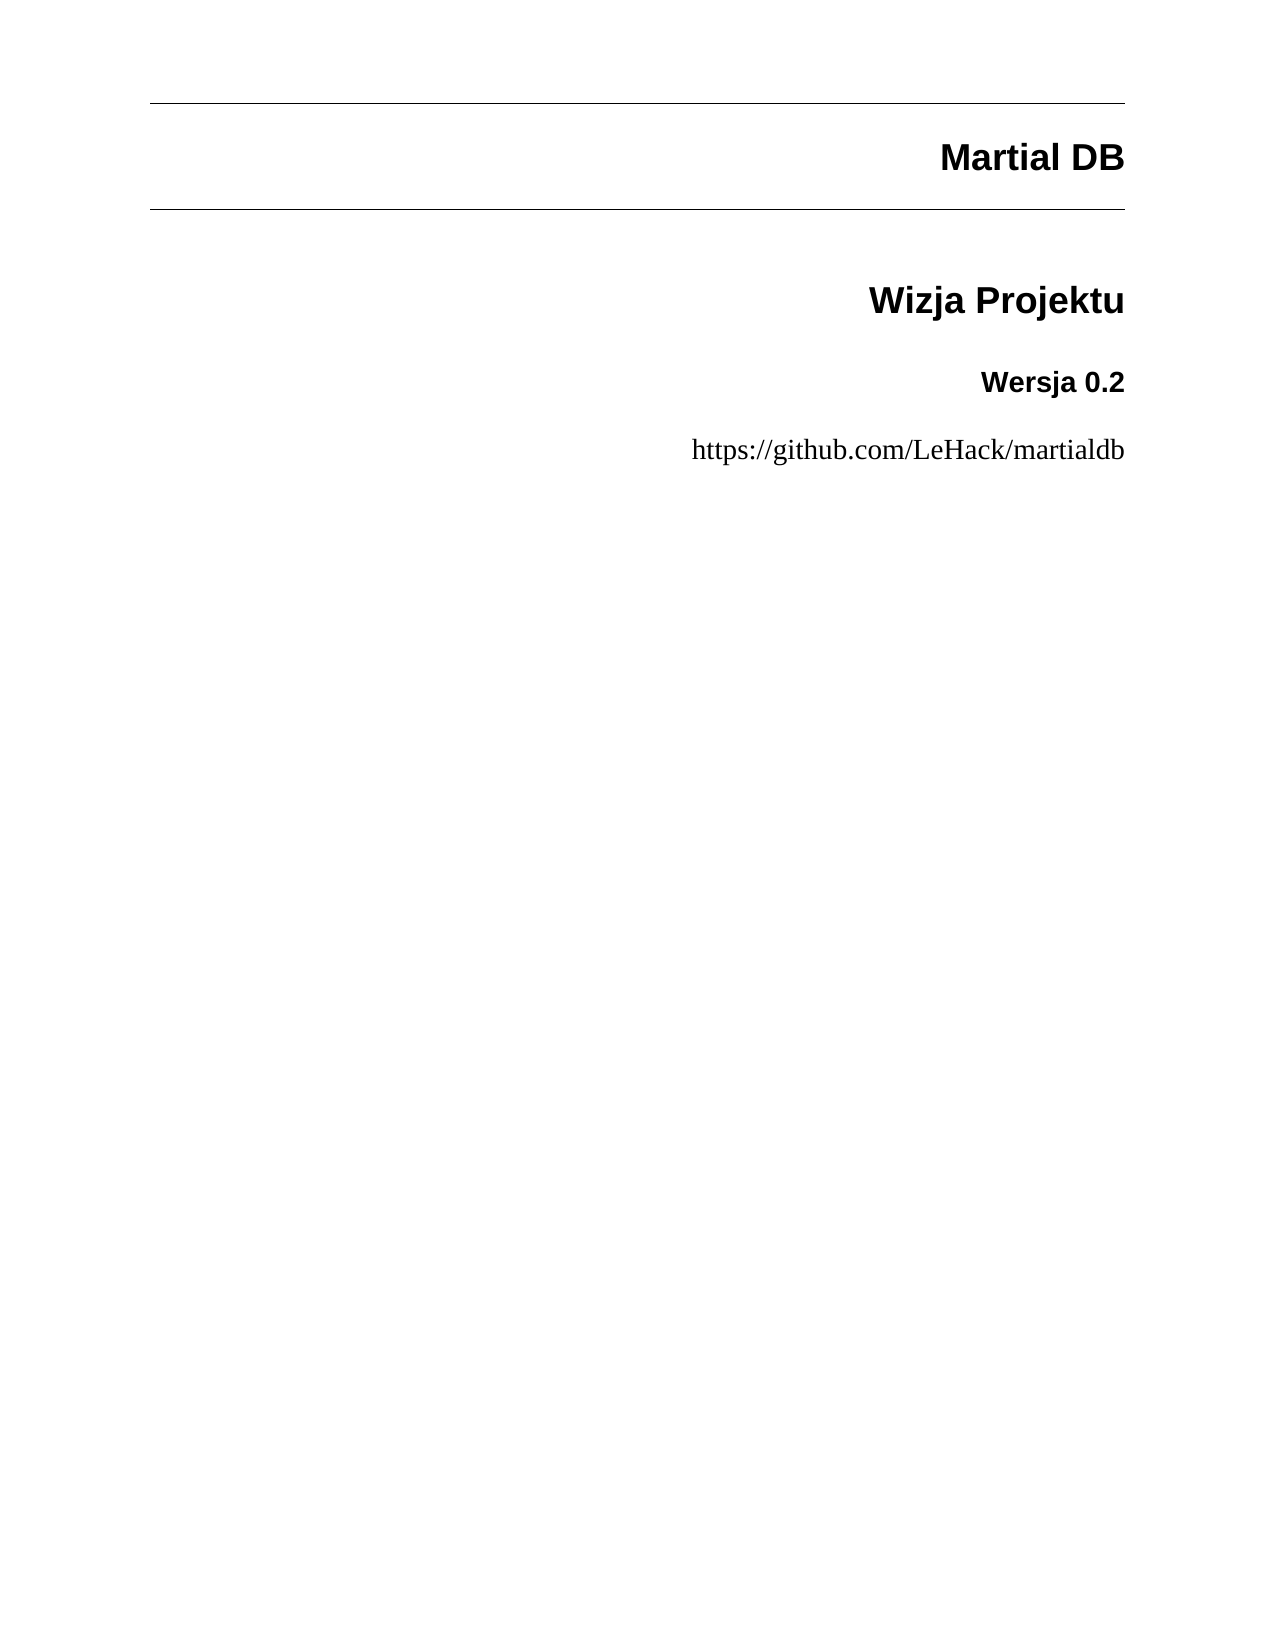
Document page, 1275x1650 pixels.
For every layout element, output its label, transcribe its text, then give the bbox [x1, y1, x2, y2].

subtitle Wersja 0.2 [150, 365, 1125, 398]
text https://github.com/LeHack/martialdb [150, 432, 1125, 465]
subtitle Wizja Projektu [150, 278, 1125, 322]
